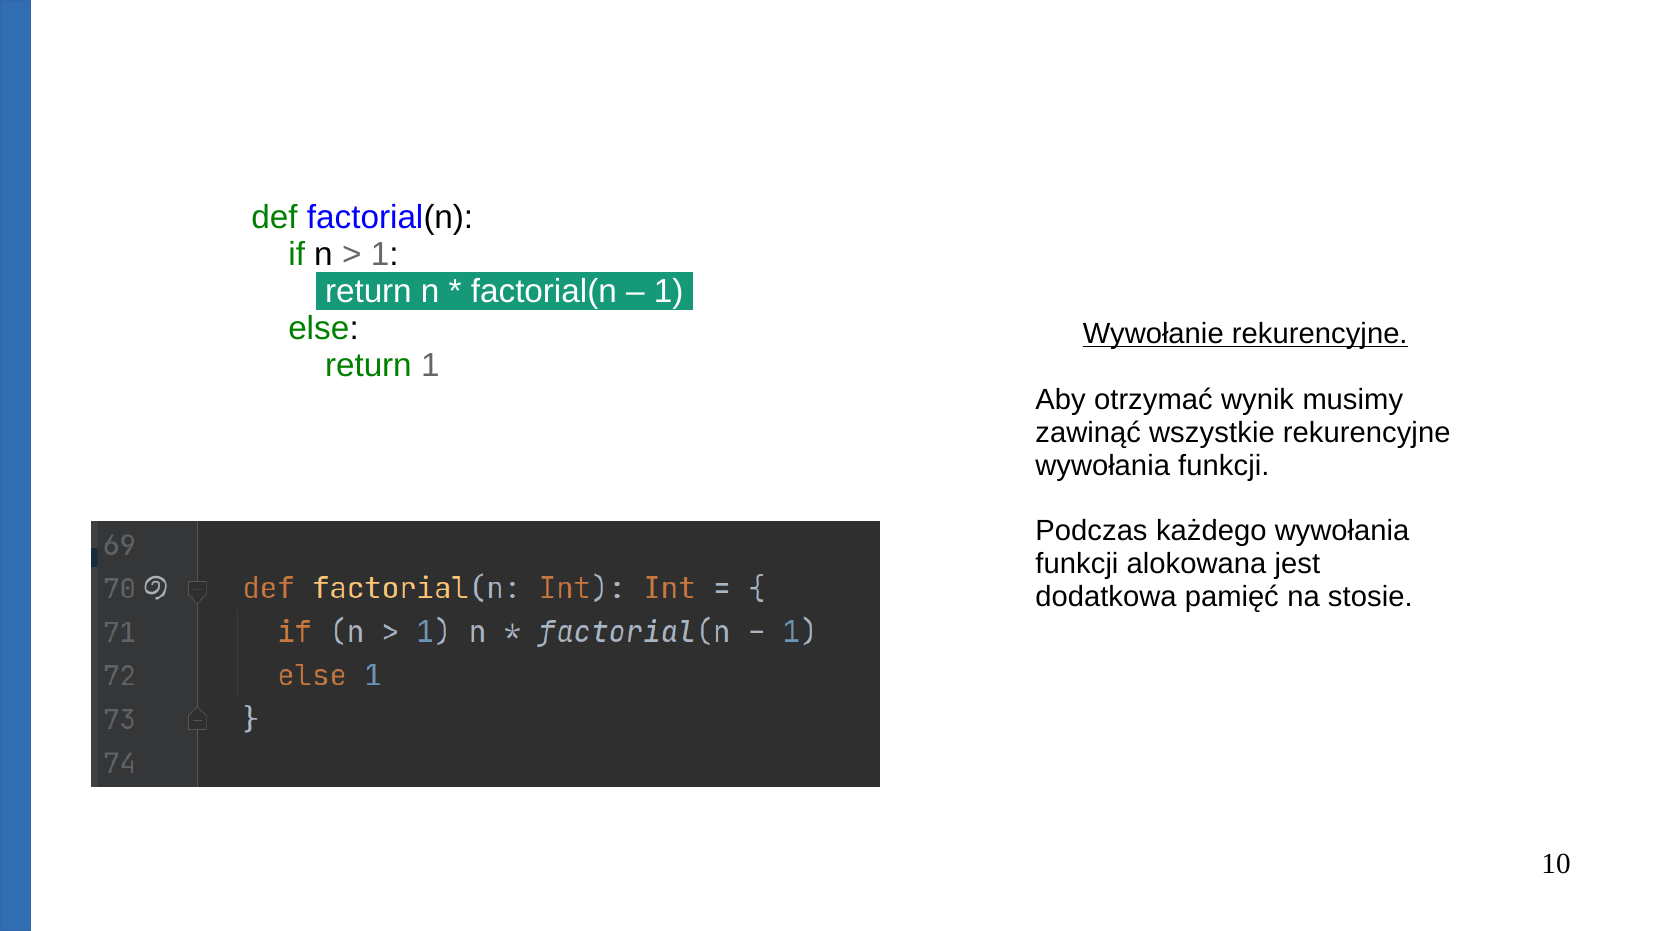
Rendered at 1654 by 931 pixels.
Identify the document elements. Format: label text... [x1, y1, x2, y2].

text_box [0, 0, 31, 931]
text_box Wywołanie rekurencyjne. Aby otrzymać wynik musimy zawinąć wszystkie rekurencyjne wywołania funkcji. Podczas każdego wywołania funkcji alokowana jest dodatkowa pamięć na stosie. [1020, 310, 1471, 620]
text_box def factorial(n): if n > 1: return n * factorial(n – 1) else: return 1 [236, 191, 762, 429]
picture [91, 521, 880, 787]
